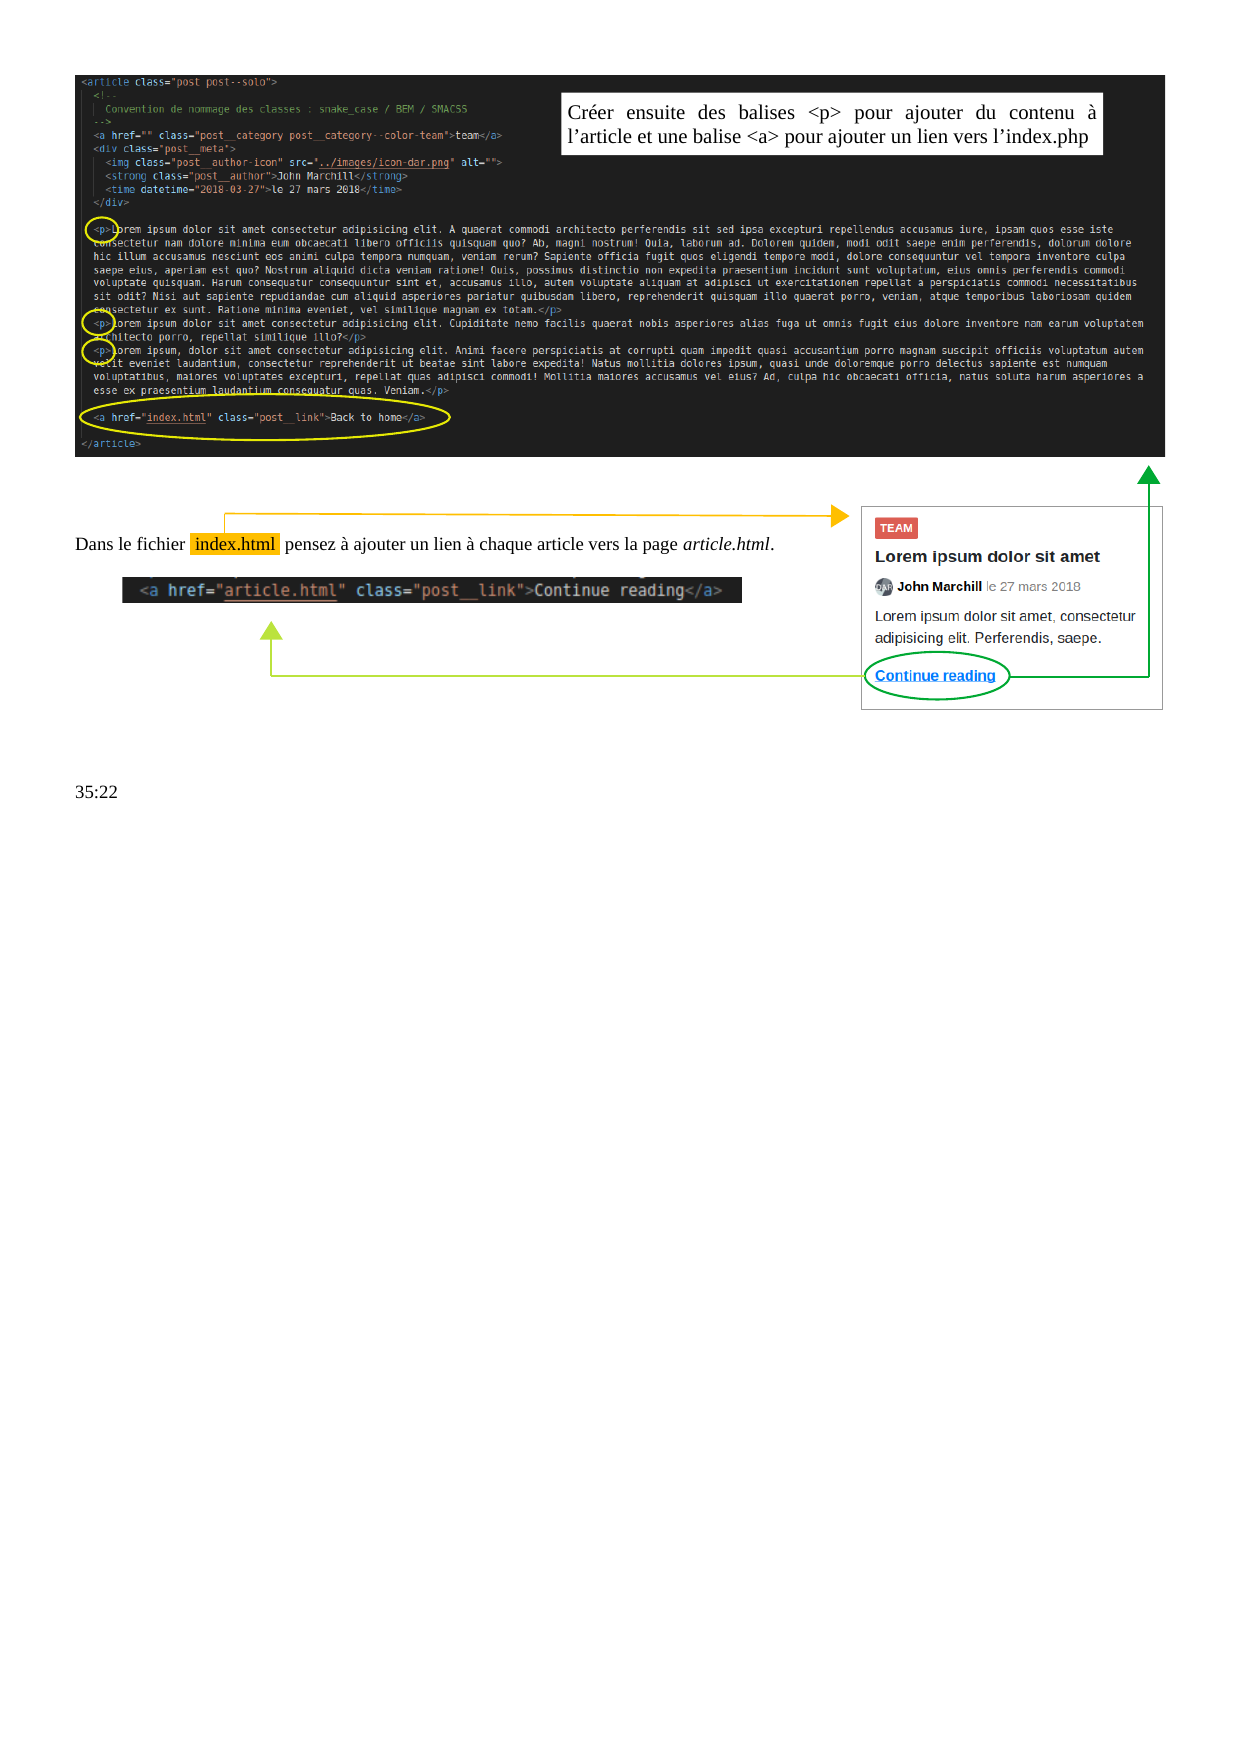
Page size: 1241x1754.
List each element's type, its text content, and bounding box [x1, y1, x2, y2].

picture [863, 509, 1160, 707]
picture [866, 653, 1008, 698]
text 35:22 [75, 781, 1165, 802]
picture [863, 509, 1148, 676]
picture [122, 577, 742, 603]
picture [75, 75, 1166, 457]
text Dans le fichier index.html pensez à ajouter un lien à chaque article vers la page article.html. [75, 533, 861, 555]
